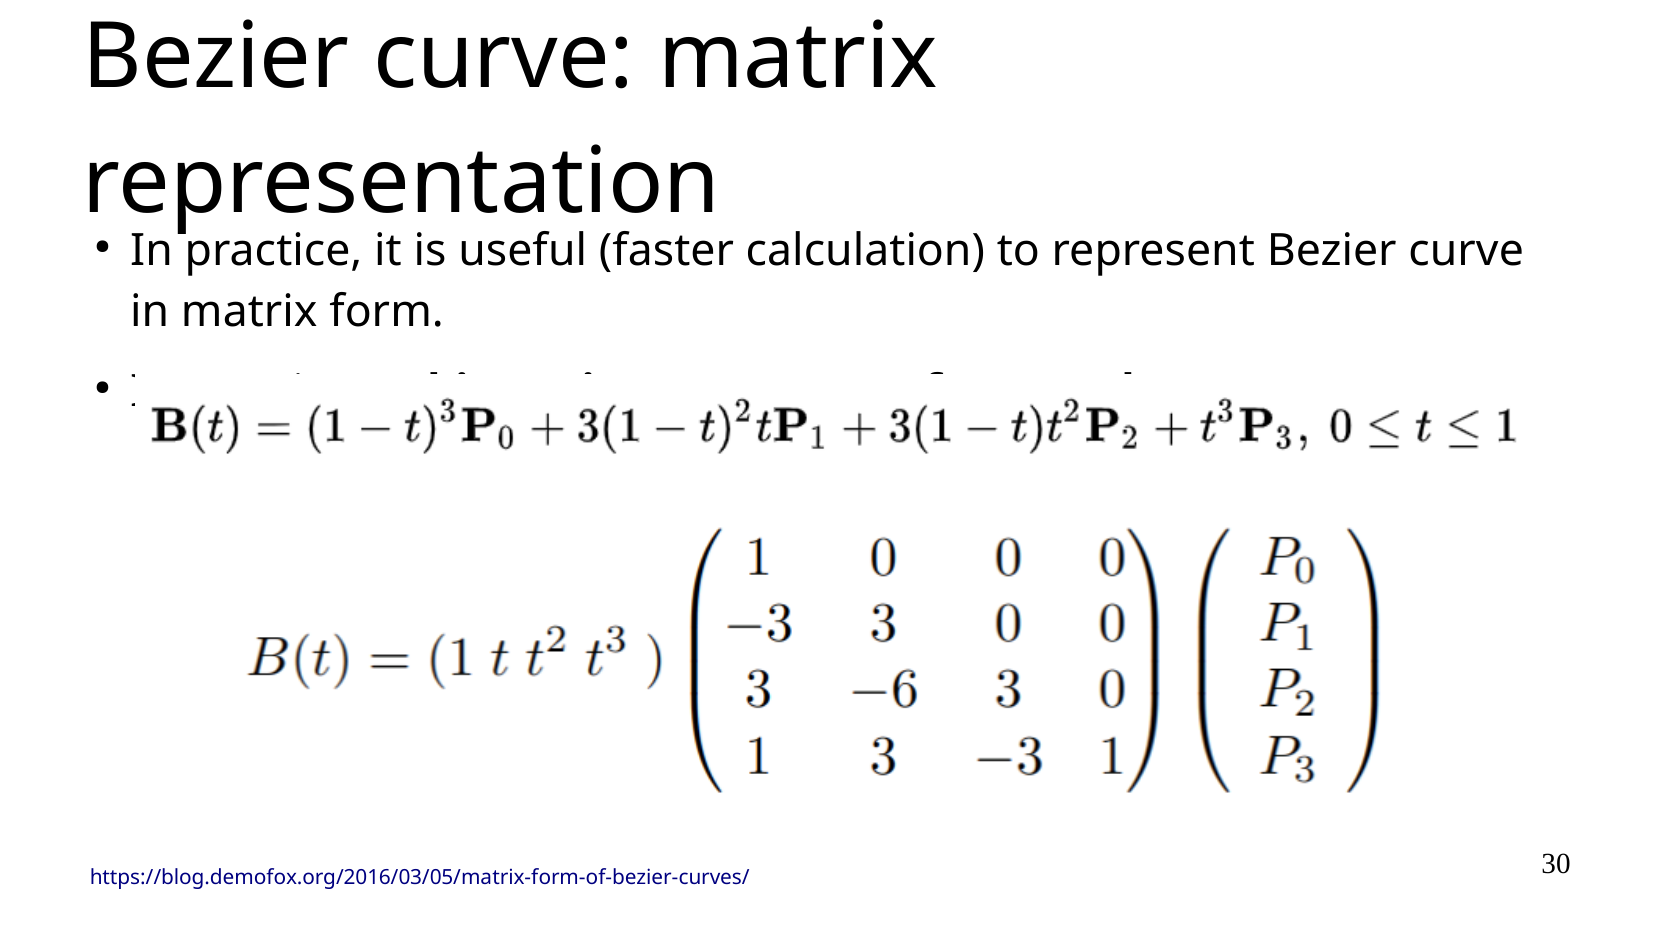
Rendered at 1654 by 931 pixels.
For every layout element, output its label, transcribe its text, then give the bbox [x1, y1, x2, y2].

picture [241, 506, 1396, 811]
picture [135, 374, 1521, 457]
title Bezier curve: matrix representation [82, 37, 1571, 193]
list In practice, it is useful (faster calculation) to represent Bezier curve in matrix form. In practice, cubic Bezier curves are often used. [82, 217, 1571, 421]
text_box https://blog.demofox.org/2016/03/05/matrix-form-of-bezier-curves/ [75, 855, 1126, 896]
